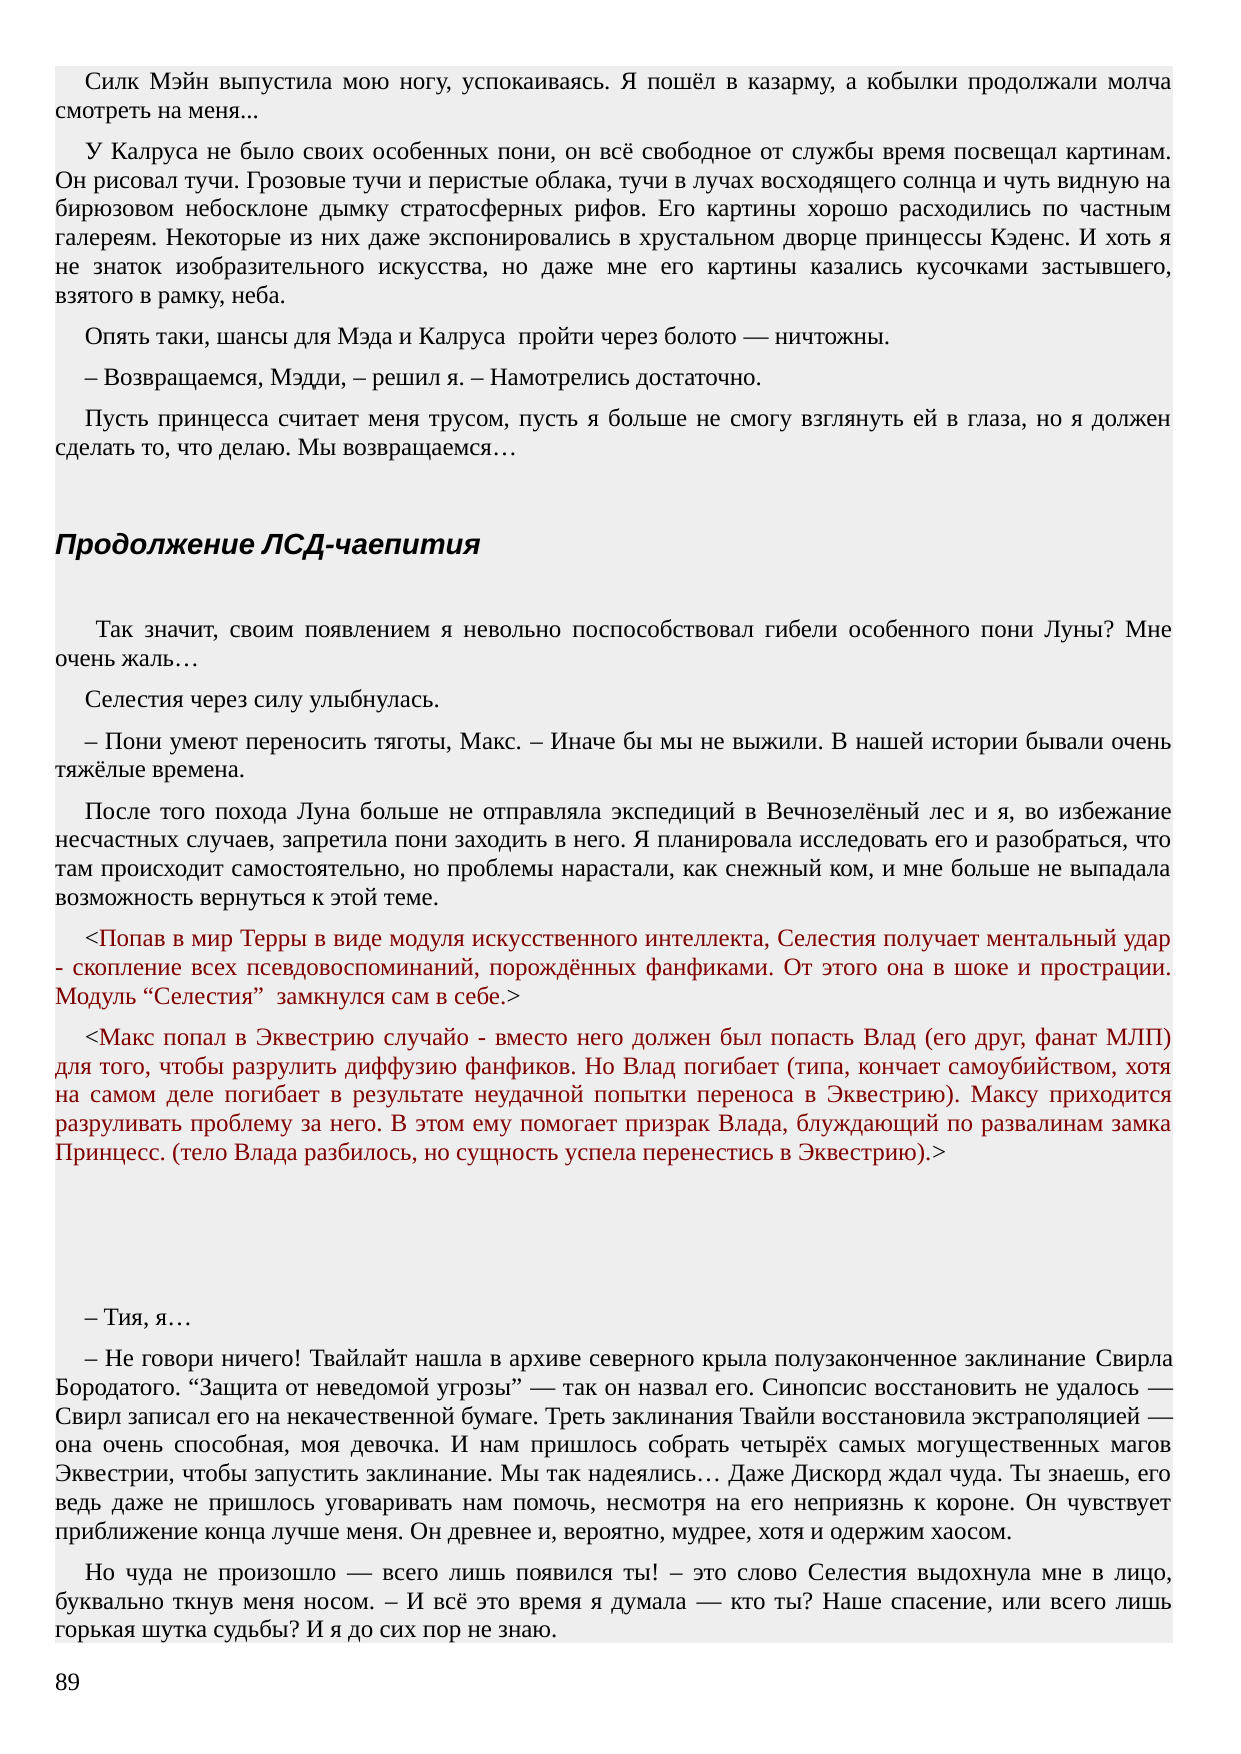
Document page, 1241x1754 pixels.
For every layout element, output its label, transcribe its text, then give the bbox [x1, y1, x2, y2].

text Но чуда не произошло — всего лишь появился ты! – это слово Селестия выдохнула мне в лицо, буквально ткнув меня носом. – И всё это время я думала — кто ты? Наше спасение, или всего лишь горькая шутка судьбы? И я до сих пор не знаю. [55, 1557, 1173, 1643]
text У Калруса не было своих особенных пони, он всё свободное от службы время посвещал картинам. Он рисовал тучи. Грозовые тучи и перистые облака, тучи в лучах восходящего солнца и чуть видную на бирюзовом небосклоне дымку стратосферных рифов. Его картины хорошо расходились по частным галереям. Некоторые из них даже экспонировались в хрустальном дворце принцессы Кэденс. И хоть я не знаток изобразительного искусства, но даже мне его картины казались кусочками застывшего, взятого в рамку, неба. [55, 136, 1173, 308]
text Опять таки, шансы для Мэда и Калруса пройти через болото — ничтожны. [55, 321, 1173, 350]
text Селестия через силу улыбнулась. [55, 684, 1173, 713]
text <Макс попал в Эквестрию случайо - вместо него должен был попасть Влад (его друг, фанат МЛП) для того, чтобы разрулить диффузию фанфиков. Но Влад погибает (типа, кончает самоубийством, хотя на самом деле погибает в результате неудачной попытки переноса в Эквестрию). Максу приходится разруливать проблему за него. В этом ему помогает призрак Влада, блуждающий по развалинам замка Принцесс. (тело Влада разбилось, но сущность успела перенестись в Эквестрию).> [55, 1022, 1173, 1166]
text Пусть принцесса считает меня трусом, пусть я больше не смогу взглянуть ей в глаза, но я должен сделать то, что делаю. Мы возвращаемся… [55, 403, 1173, 461]
text – Пони умеют переносить тяготы, Макс. – Иначе бы мы не выжили. В нашей истории бывали очень тяжёлые времена. [55, 726, 1173, 783]
text – Возвращаемся, Мэдди, – решил я. – Намотрелись достаточно. [55, 362, 1173, 391]
text Так значит, своим появлением я невольно поспособствовал гибели особенного пони Луны? Мне очень жаль… [55, 614, 1173, 672]
text – Тия, я… [55, 1302, 1173, 1331]
subtitle Продолжение ЛСД-чаепития [55, 527, 1173, 561]
text <Попав в мир Терры в виде модуля искусственного интеллекта, Селестия получает ментальный удар - скопление всех псевдовоспоминаний, порождённых фанфиками. От этого она в шоке и прострации. Модуль “Селестия” замкнулся сам в себе.> [55, 923, 1173, 1009]
text – Не говори ничего! Твайлайт нашла в архиве северного крыла полузаконченное заклинание Cвирла Бородатого. “Защита от неведомой угрозы” — так он назвал его. Синопсис восстановить не удалось — Свирл записал его на некачественной бумаге. Треть заклинания Твайли восстановила экстраполяцией — она очень способная, моя девочка. И нам пришлось собрать четырёх самых могущественных магов Эквестрии, чтобы запустить заклинание. Мы так надеялись… Даже Дискорд ждал чуда. Ты знаешь, его ведь даже не пришлось уговаривать нам помочь, несмотря на его неприязнь к короне. Он чувствует приближение конца лучше меня. Он древнее и, вероятно, мудрее, хотя и одержим хаосом. [55, 1343, 1173, 1544]
text После того похода Луна больше не отправляла экспедиций в Вечнозелёный лес и я, во избежание несчастных случаев, запретила пони заходить в него. Я планировала исследовать его и разобраться, что там происходит самостоятельно, но проблемы нарастали, как снежный ком, и мне больше не выпадала возможность вернуться к этой теме. [55, 796, 1173, 911]
text Силк Мэйн выпустила мою ногу, успокаиваясь. Я пошёл в казарму, а кобылки продолжали молча смотреть на меня... [55, 66, 1173, 123]
